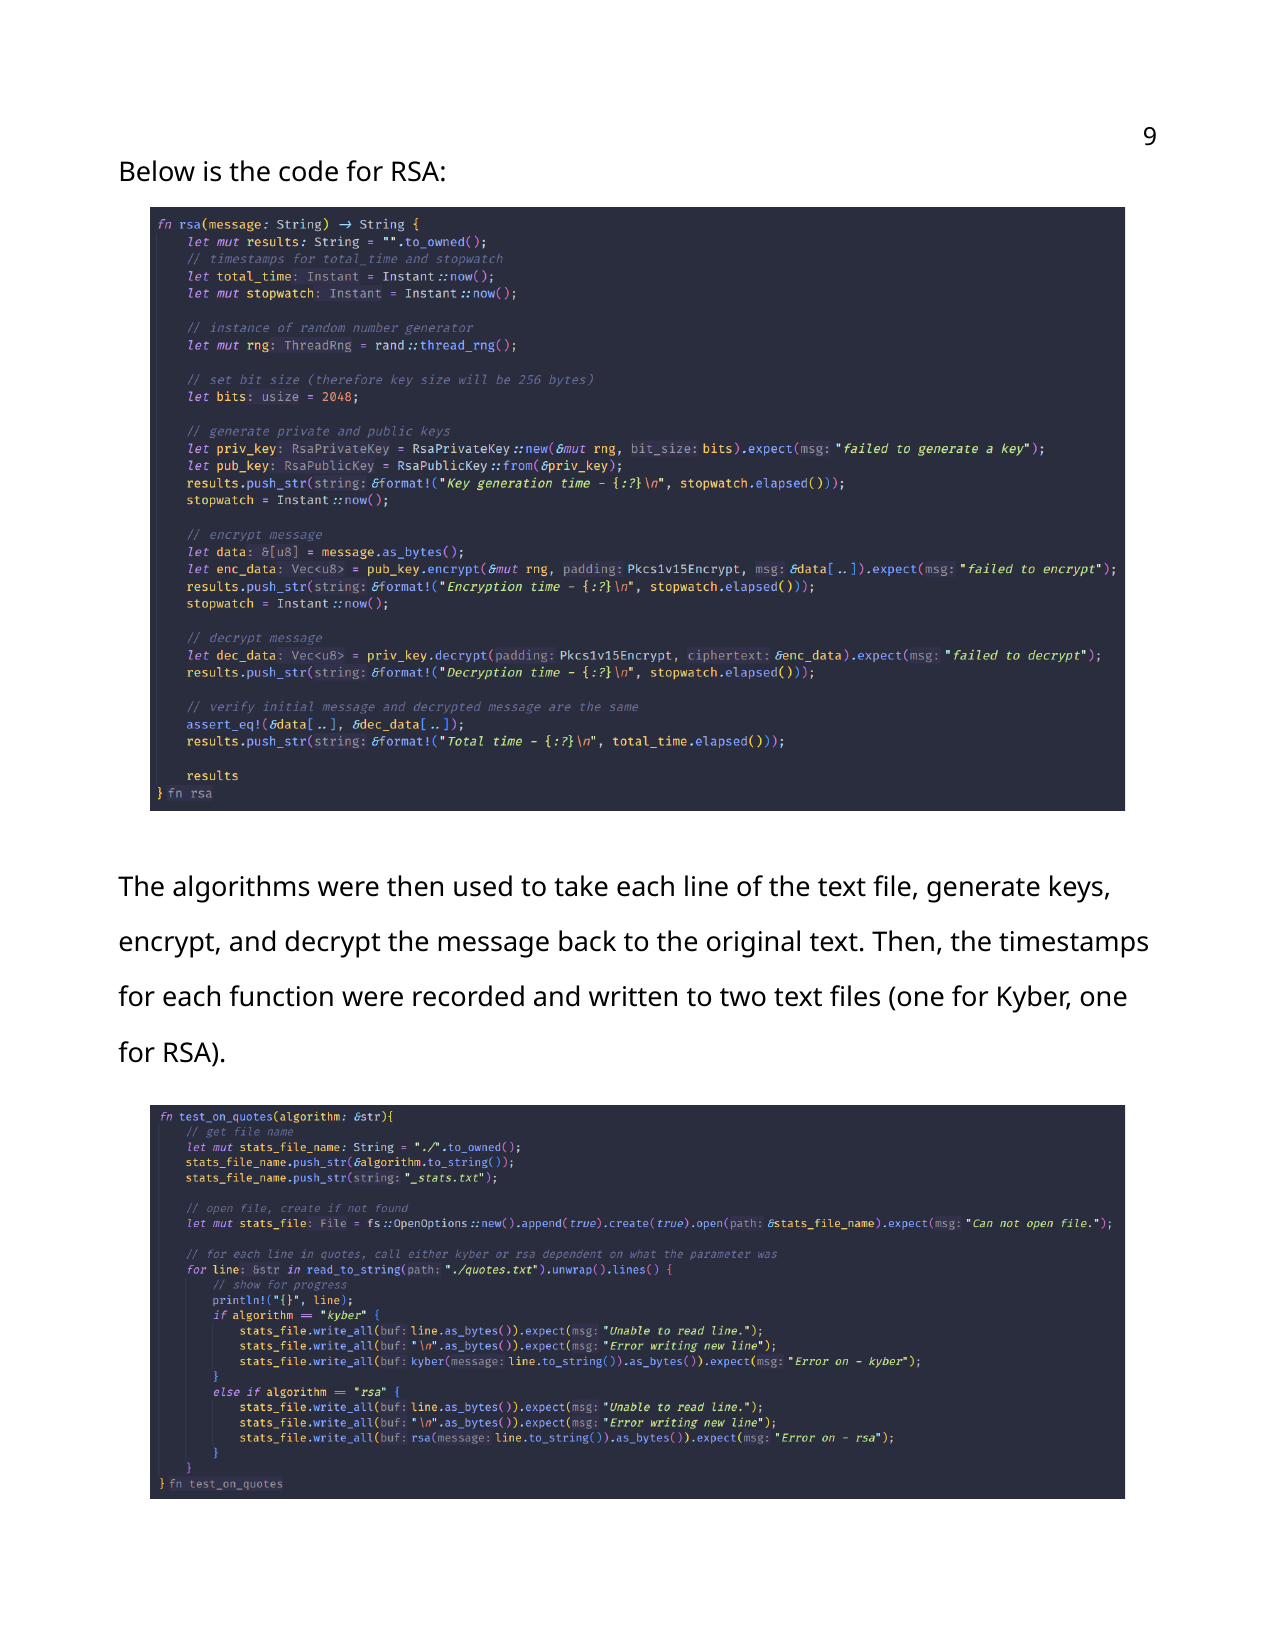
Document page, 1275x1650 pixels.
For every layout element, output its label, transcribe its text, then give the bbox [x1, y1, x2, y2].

picture [150, 1105, 1125, 1499]
text Below is the code for RSA: [118, 152, 1157, 189]
picture [150, 207, 1125, 811]
text The algorithms were then used to take each line of the text file, generate keys, encrypt, and decrypt the message back to the original text. Then, the timestamps for each function were recorded and written to two text files (one for Kyber, one for RSA). [118, 867, 1157, 1070]
